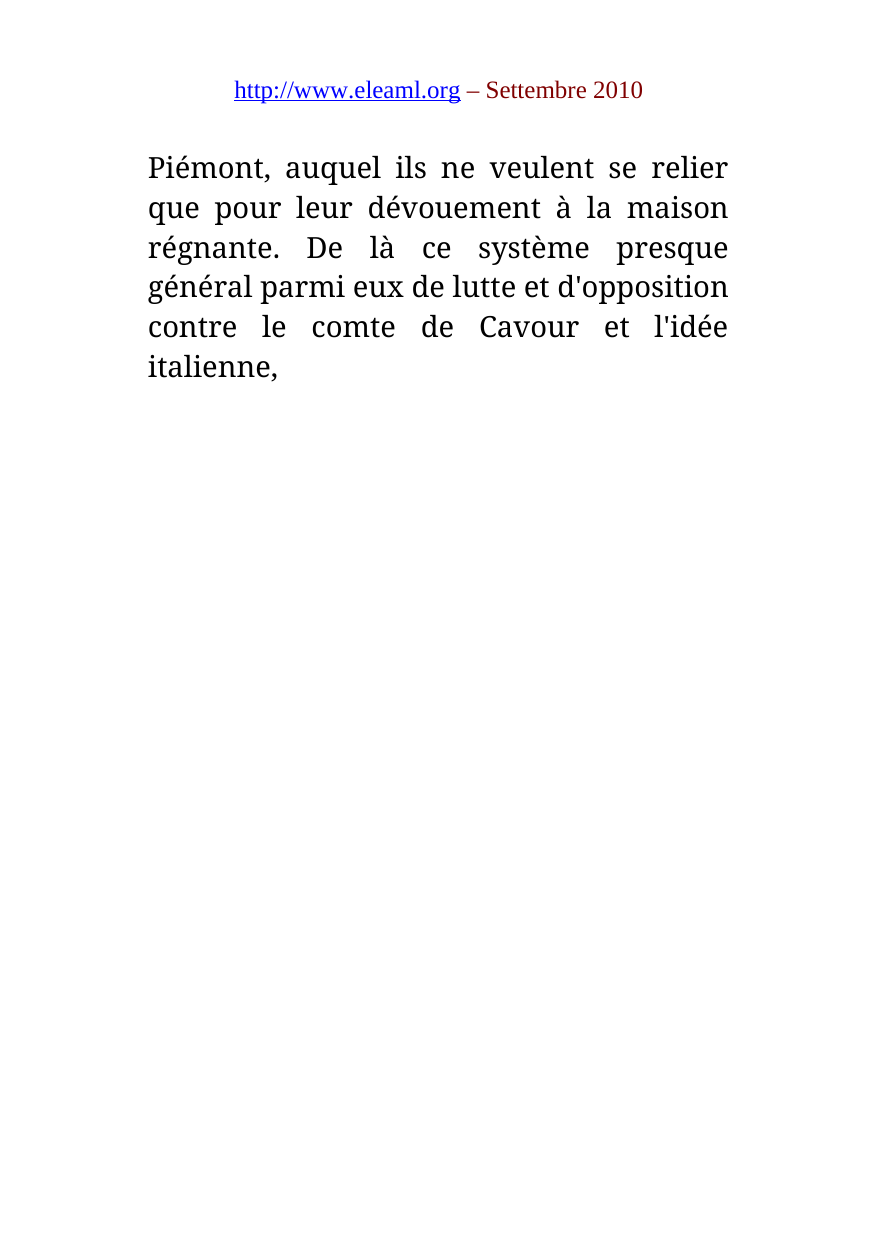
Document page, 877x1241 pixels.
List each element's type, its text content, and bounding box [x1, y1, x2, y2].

text Piémont, auquel ils ne veulent se relier que pour leur dévouement à la maison régnante. De là ce système presque général parmi eux de lutte et d'opposition contre le comte de Cavour et l'idée italienne, [148, 148, 729, 386]
